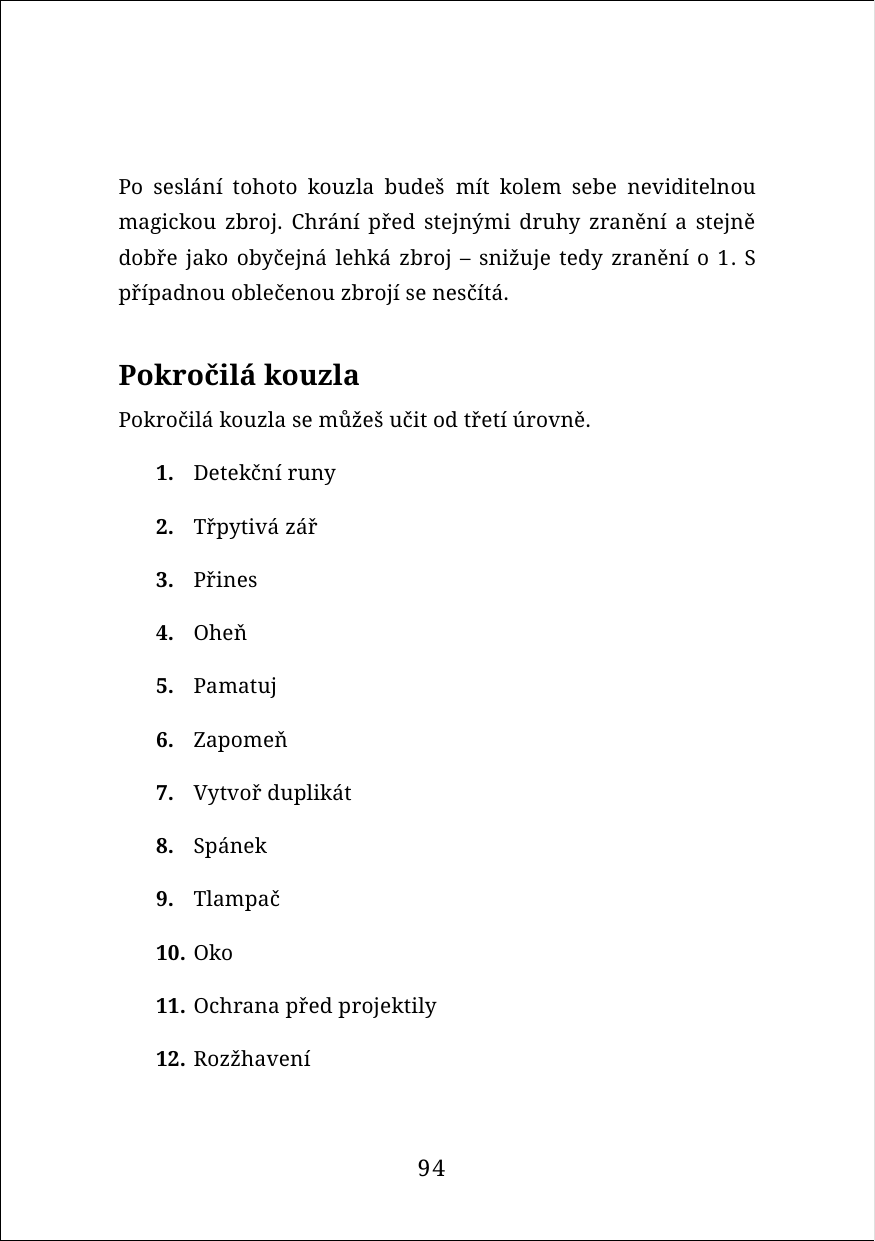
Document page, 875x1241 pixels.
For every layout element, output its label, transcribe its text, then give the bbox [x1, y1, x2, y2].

list Detekční runy [156, 458, 756, 487]
list Spánek [156, 831, 756, 859]
list Tlampač [156, 884, 756, 913]
list Pamatuj [156, 671, 756, 700]
subtitle Pokročilá kouzla [118, 355, 756, 393]
list Zapomeň [156, 725, 756, 753]
list Rozžhavení [156, 1044, 756, 1072]
list Třpytivá zář [156, 512, 756, 540]
list Vytvoř duplikát [156, 778, 756, 806]
list Oheň [156, 618, 756, 647]
text Pokročilá kouzla se můžeš učit od třetí úrovně. [118, 405, 756, 434]
text Po seslání tohoto kouzla budeš mít kolem sebe neviditelnou magickou zbroj. Chrání před stejnými druhy zranění a stejně dobře jako obyčejná lehká zbroj – snižuje tedy zranění o 1. S případnou oblečenou zbrojí se nesčítá. [118, 172, 756, 307]
list Přines [156, 565, 756, 593]
list Oko [156, 938, 756, 966]
list Ochrana před projektily [156, 991, 756, 1019]
